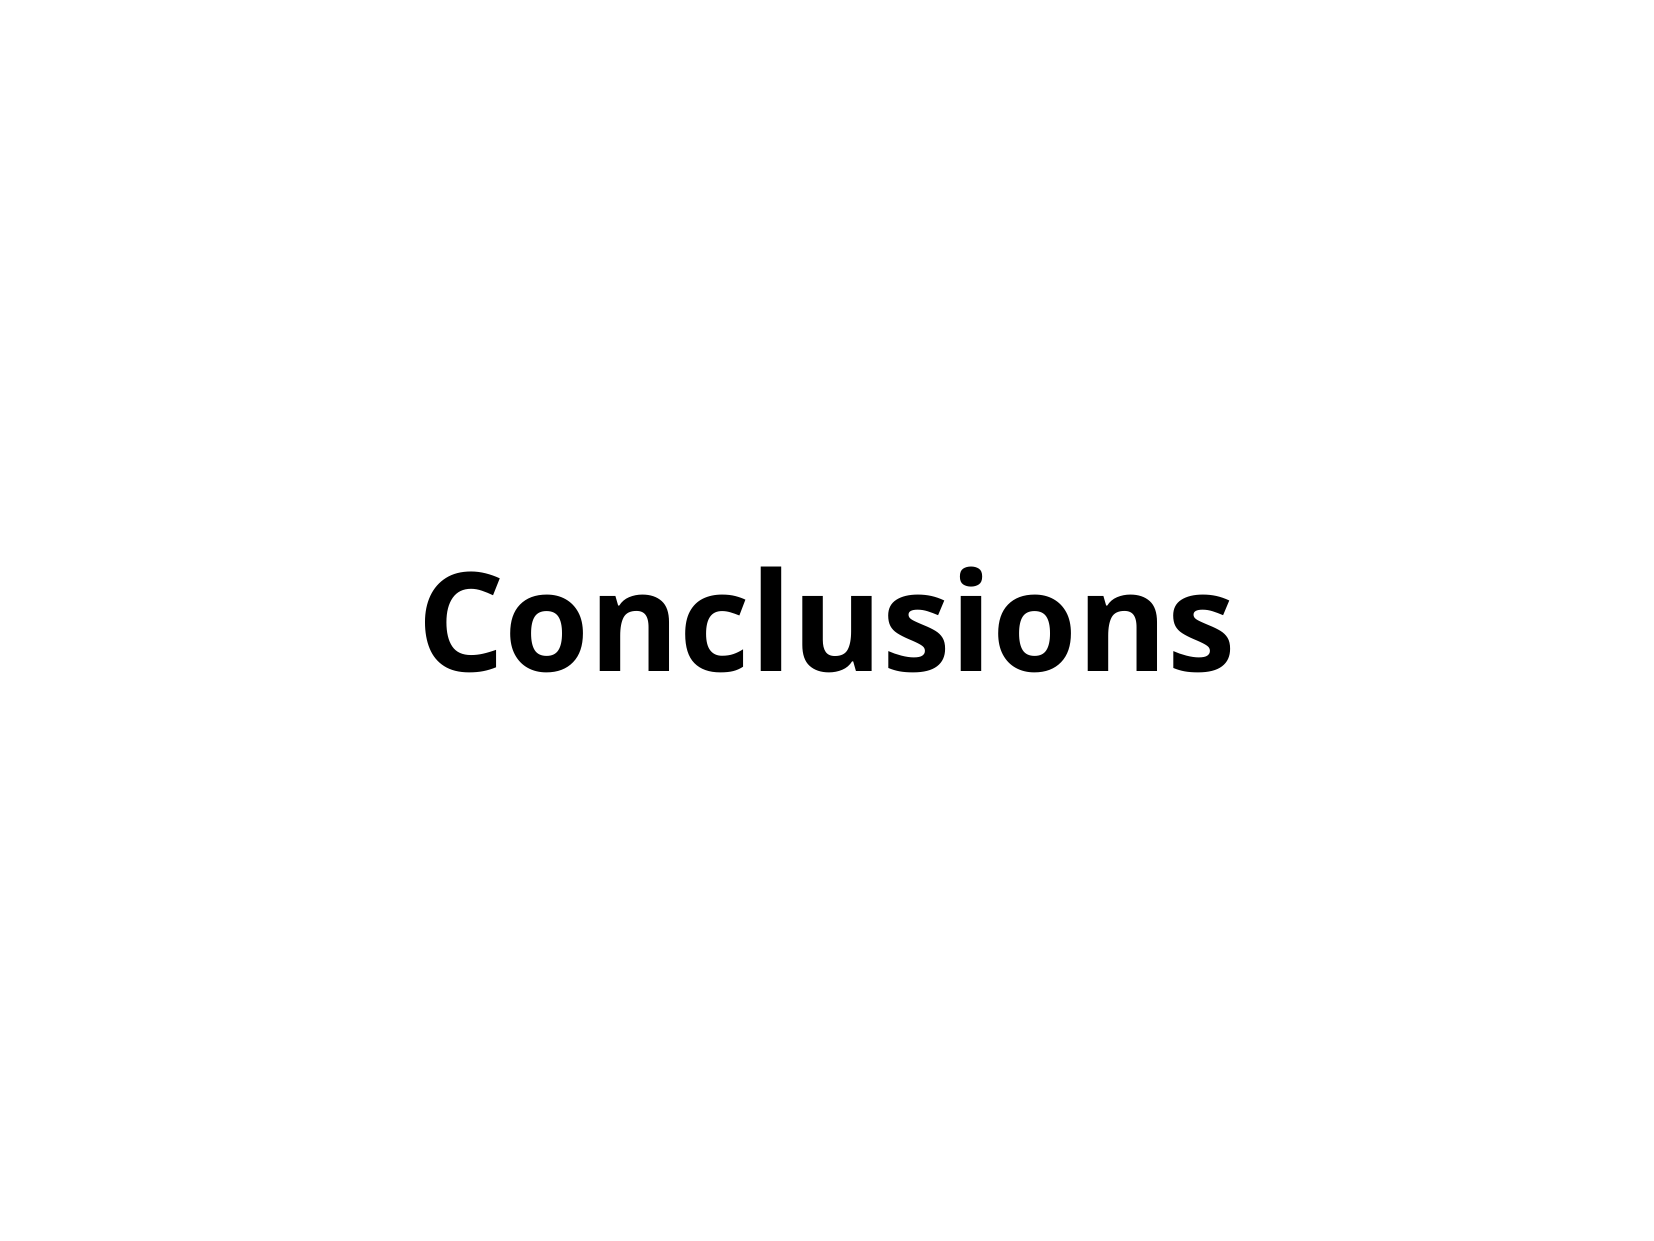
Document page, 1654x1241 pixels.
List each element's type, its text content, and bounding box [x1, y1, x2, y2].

subtitle Conclusions [82, 138, 1571, 1098]
